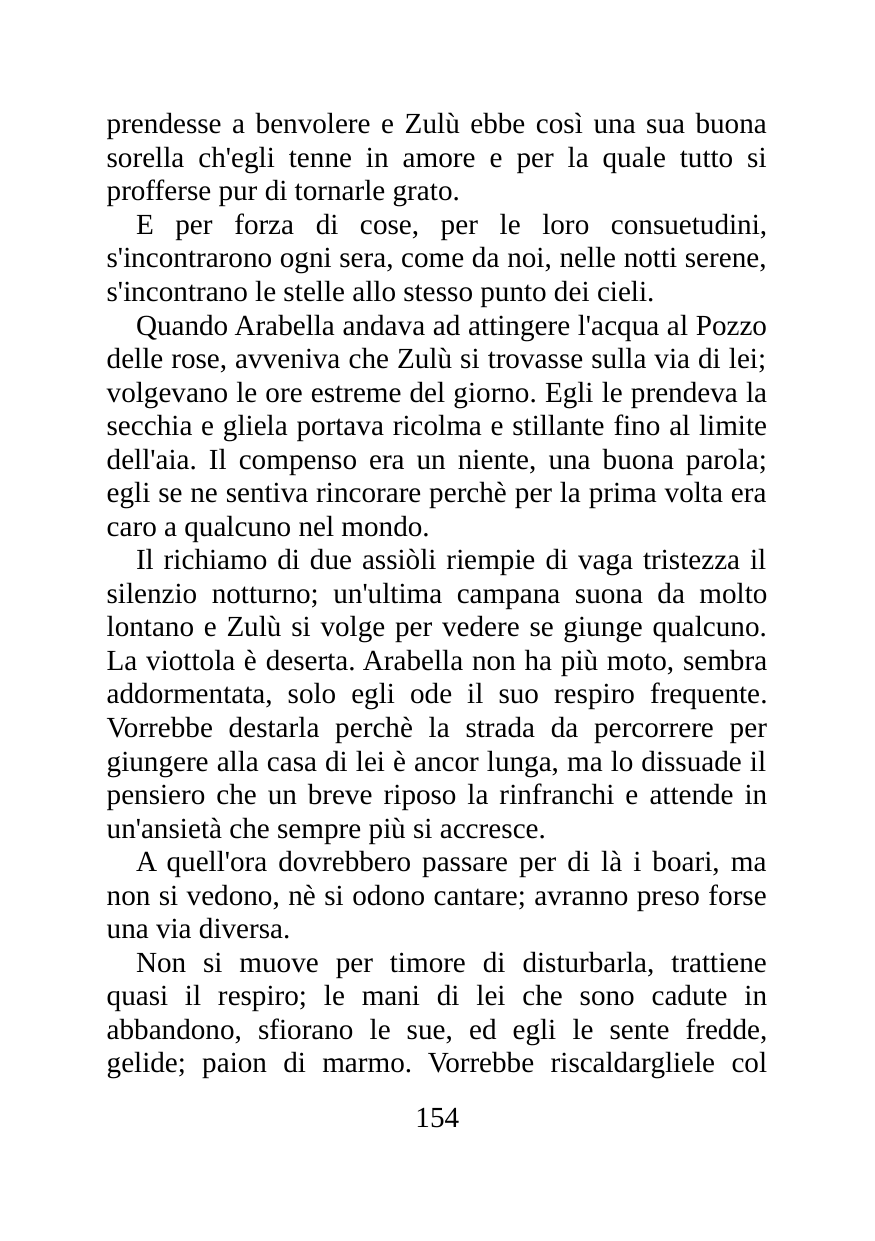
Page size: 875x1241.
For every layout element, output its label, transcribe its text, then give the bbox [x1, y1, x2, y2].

text prendesse a benvolere e Zulù ebbe così una sua buona sorella ch'egli tenne in amore e per la quale tutto si profferse pur di tornarle grato. [106, 106, 768, 207]
text Il richiamo di due assiòli riempie di vaga tristezza il silenzio notturno; un'ultima campana suona da molto lontano e Zulù si volge per vedere se giunge qualcuno. La viottola è deserta. Arabella non ha più moto, sembra addormentata, solo egli ode il suo respiro frequente. Vorrebbe destarla perchè la strada da percorrere per giungere alla casa di lei è ancor lunga, ma lo dissuade il pensiero che un breve riposo la rinfranchi e attende in un'ansietà che sempre più si accresce. [106, 542, 768, 844]
text Non si muove per timore di disturbarla, trattiene quasi il respiro; le mani di lei che sono cadute in abbandono, sfiorano le sue, ed egli le sente fredde, gelide; paion di marmo. Vorrebbe riscaldargliele col [106, 945, 768, 1079]
text Quando Arabella andava ad attingere l'acqua al Pozzo delle rose, avveniva che Zulù si trovasse sulla via di lei; volgevano le ore estreme del giorno. Egli le prendeva la secchia e gliela portava ricolma e stillante fino al limite dell'aia. Il compenso era un niente, una buona parola; egli se ne sentiva rincorare perchè per la prima volta era caro a qualcuno nel mondo. [106, 308, 768, 542]
text E per forza di cose, per le loro consuetudini, s'incontrarono ogni sera, come da noi, nelle notti serene, s'incontrano le stelle allo stesso punto dei cieli. [106, 207, 768, 308]
text A quell'ora dovrebbero passare per di là i boari, ma non si vedono, nè si odono cantare; avranno preso forse una via diversa. [106, 844, 768, 945]
